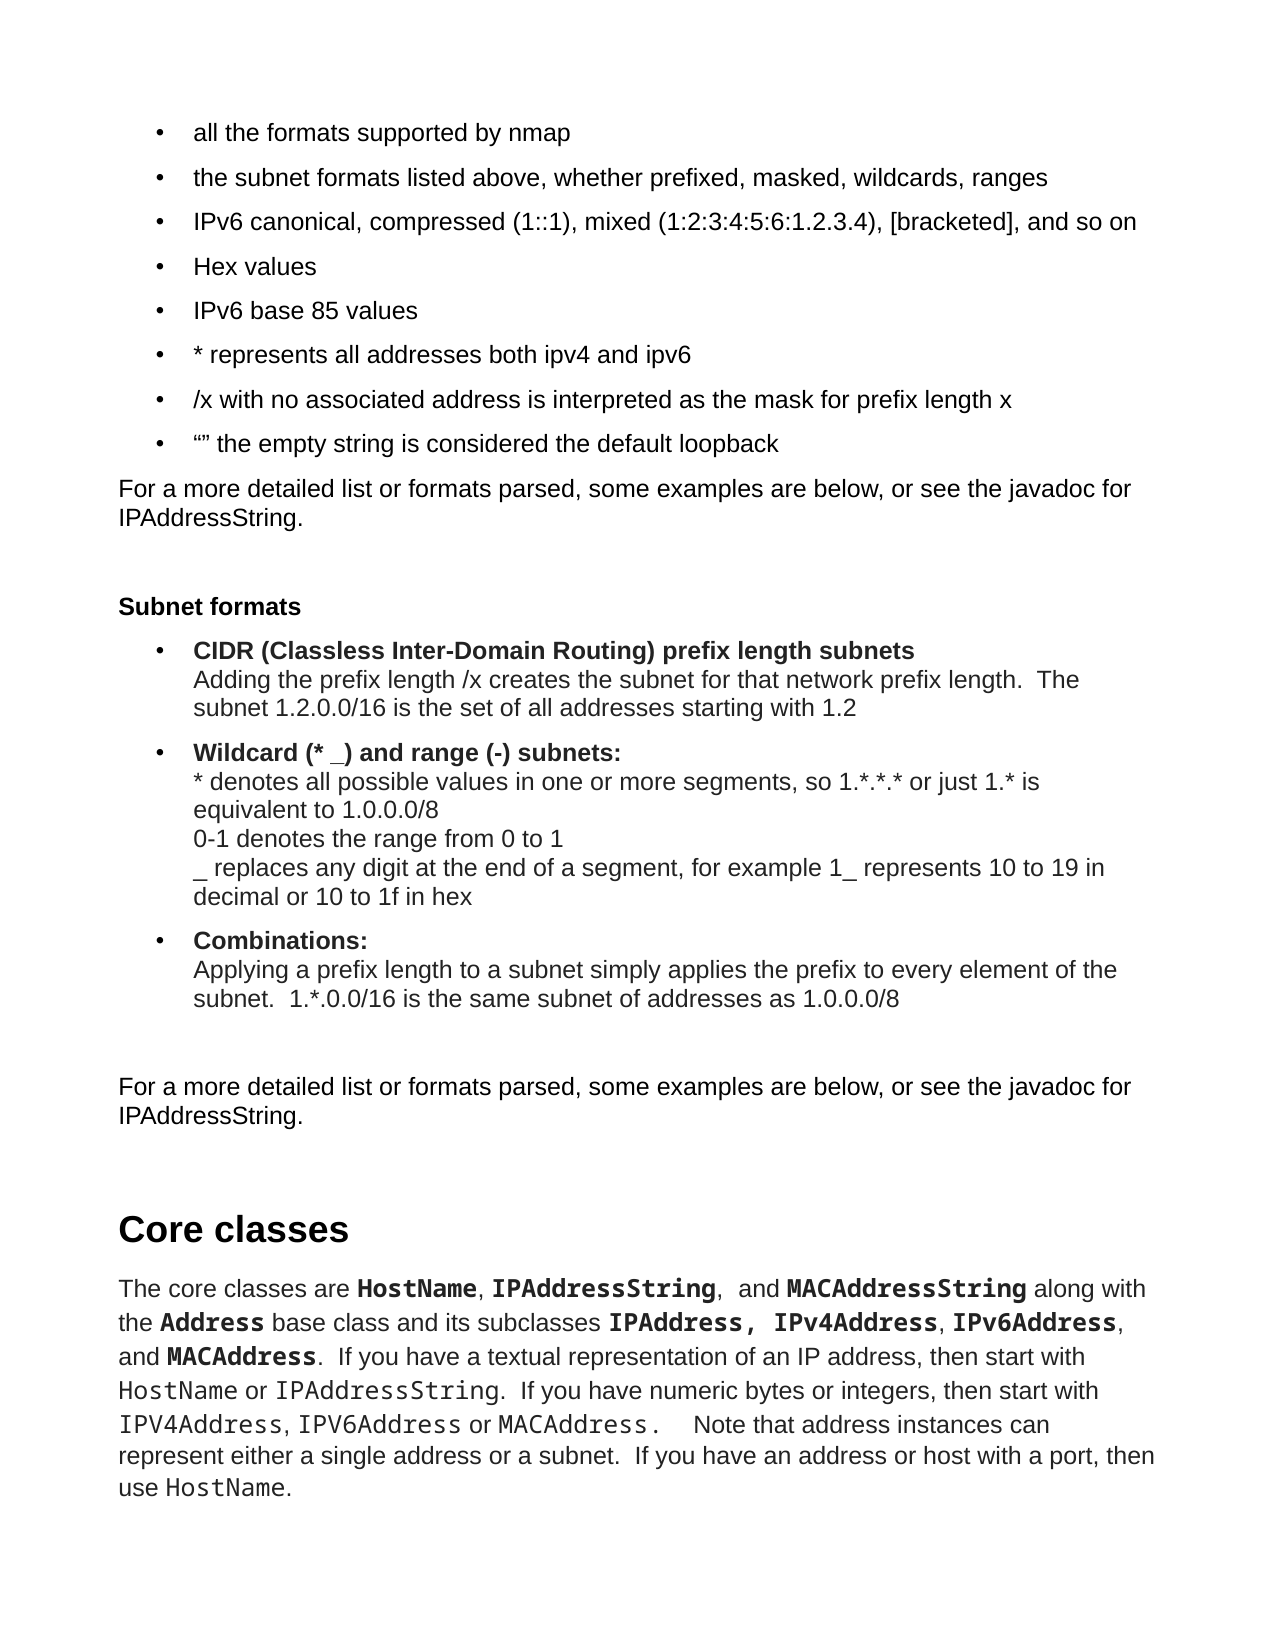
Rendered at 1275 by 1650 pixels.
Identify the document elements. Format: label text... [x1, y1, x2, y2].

list Hex values [156, 252, 1157, 280]
list the subnet formats listed above, whether prefixed, masked, wildcards, ranges [156, 163, 1157, 191]
list IPv6 canonical, compressed (1::1), mixed (1:2:3:4:5:6:1.2.3.4), [bracketed], and so on [156, 207, 1157, 236]
list “” the empty string is considered the default loopback [156, 429, 1157, 458]
text For a more detailed list or formats parsed, some examples are below, or see the javadoc for IPAddressString. [118, 1072, 1157, 1130]
text Subnet formats [118, 591, 1157, 620]
list Combinations: Applying a prefix length to a subnet simply applies the prefix to every element of the subnet. 1.*.0.0/16 is the same subnet of addresses as 1.0.0.0/8 [156, 926, 1157, 1012]
list /x with no associated address is interpreted as the mask for prefix length x [156, 385, 1157, 414]
text The core classes are HostName, IPAddressString, and MACAddressString along with the Address base class and its subclasses IPAddress, IPv4Address, IPv6Address, and MACAddress. If you have a textual representation of an IP address, then start with HostName or IPAddressString. If you have numeric bytes or integers, then start with IPV4Address, IPV6Address or MACAddress. Note that address instances can represent either a single address or a subnet. If you have an address or host with a port, then use HostName. [118, 1271, 1157, 1504]
list IPv6 base 85 values [156, 296, 1157, 325]
subtitle Core classes [118, 1207, 1157, 1250]
list CIDR (Classless Inter-Domain Routing) prefix length subnets Adding the prefix length /x creates the subnet for that network prefix length. The subnet 1.2.0.0/16 is the set of all addresses starting with 1.2 [156, 636, 1157, 722]
list Wildcard (* _) and range (-) subnets: * denotes all possible values in one or more segments, so 1.*.*.* or just 1.* is equivalent to 1.0.0.0/8 0-1 denotes the range from 0 to 1 _ replaces any digit at the end of a segment, for example 1_ represents 10 to 19 in decimal or 10 to 1f in hex [156, 738, 1157, 910]
list * represents all addresses both ipv4 and ipv6 [156, 341, 1157, 369]
list all the formats supported by nmap [156, 118, 1157, 147]
text For a more detailed list or formats parsed, some examples are below, or see the javadoc for IPAddressString. [118, 474, 1157, 531]
